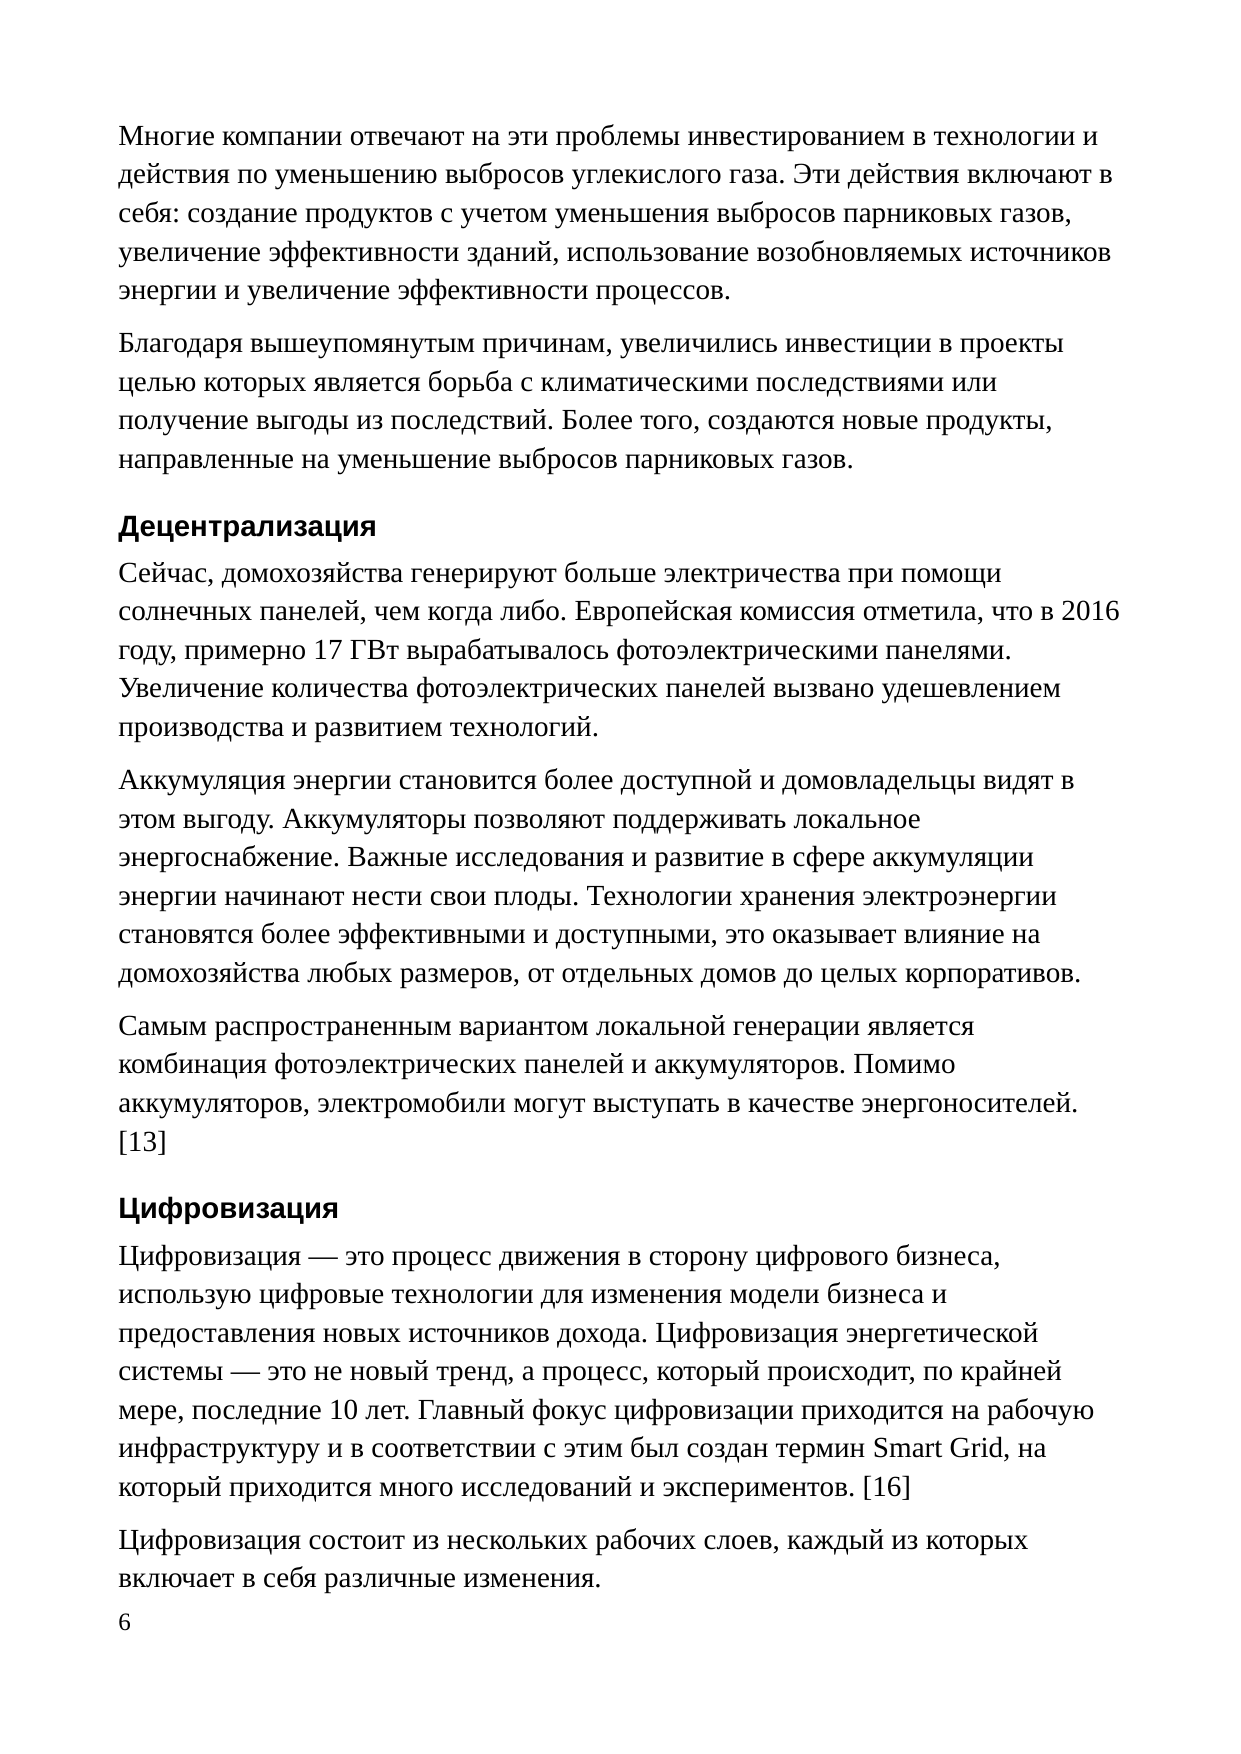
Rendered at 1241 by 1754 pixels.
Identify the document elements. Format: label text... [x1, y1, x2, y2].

subtitle Децентрализация [118, 509, 1122, 542]
text Цифровизация состоит из нескольких рабочих слоев, каждый из которых включает в себя различные изменения. [118, 1522, 1122, 1594]
text Сейчас, домохозяйства генерируют больше электричества при помощи солнечных панелей, чем когда либо. Европейская комиссия отметила, что в 2016 году, примерно 17 ГВт вырабатывалось фотоэлектрическими панелями. Увеличение количества фотоэлектрических панелей вызвано удешевлением производства и развитием технологий. [118, 555, 1122, 743]
text Благодаря вышеупомянутым причинам, увеличились инвестиции в проекты целью которых является борьба с климатическими последствиями или получение выгоды из последствий. Более того, создаются новые продукты, направленные на уменьшение выбросов парниковых газов. [118, 325, 1122, 474]
text Многие компании отвечают на эти проблемы инвестированием в технологии и действия по уменьшению выбросов углекислого газа. Эти действия включают в себя: создание продуктов с учетом уменьшения выбросов парниковых газов, увеличение эффективности зданий, использование возобновляемых источников энергии и увеличение эффективности процессов. [118, 118, 1122, 306]
text Цифровизация — это процесс движения в сторону цифрового бизнеса, использую цифровые технологии для изменения модели бизнеса и предоставления новых источников дохода. Цифровизация энергетической системы — это не новый тренд, а процесс, который происходит, по крайней мере, последние 10 лет. Главный фокус цифровизации приходится на рабочую инфраструктуру и в соответствии с этим был создан термин Smart Grid, на который приходится много исследований и экспериментов. [16] [118, 1238, 1122, 1502]
text Самым распространенным вариантом локальной генерации является комбинация фотоэлектрических панелей и аккумуляторов. Помимо аккумуляторов, электромобили могут выступать в качестве энергоносителей.[13] [118, 1008, 1122, 1157]
text Аккумуляция энергии становится более доступной и домовладельцы видят в этом выгоду. Аккумуляторы позволяют поддерживать локальное энергоснабжение. Важные исследования и развитие в сфере аккумуляции энергии начинают нести свои плоды. Технологии хранения электроэнергии становятся более эффективными и доступными, это оказывает влияние на домохозяйства любых размеров, от отдельных домов до целых корпоративов. [118, 762, 1122, 988]
subtitle Цифровизация [118, 1191, 1122, 1225]
